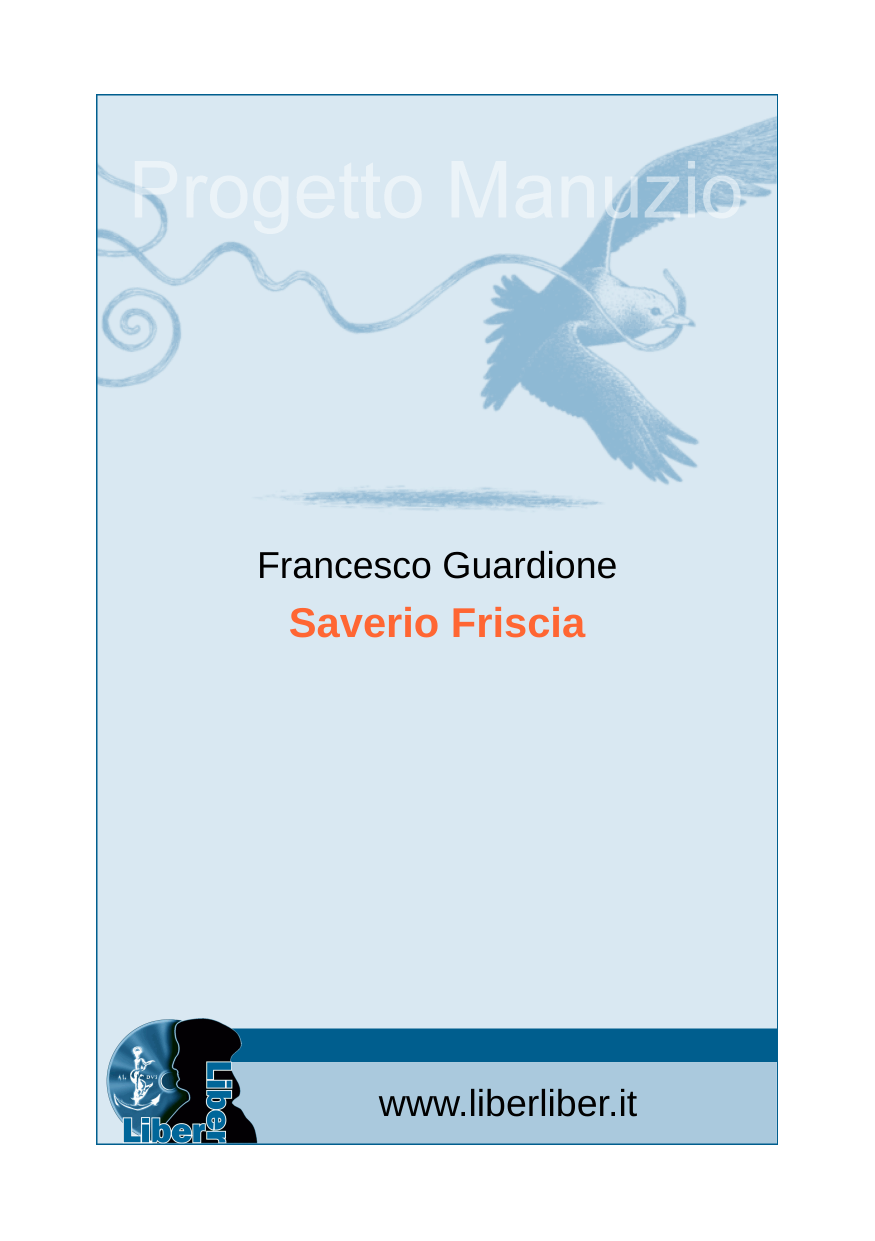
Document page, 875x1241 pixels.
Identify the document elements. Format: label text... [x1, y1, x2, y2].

picture [98, 219, 776, 543]
text Saverio Friscia [94, 598, 779, 646]
picture [98, 646, 776, 1020]
picture [98, 586, 776, 598]
text www.liberliber.it [331, 1081, 685, 1124]
text Francesco Guardione [94, 543, 779, 586]
